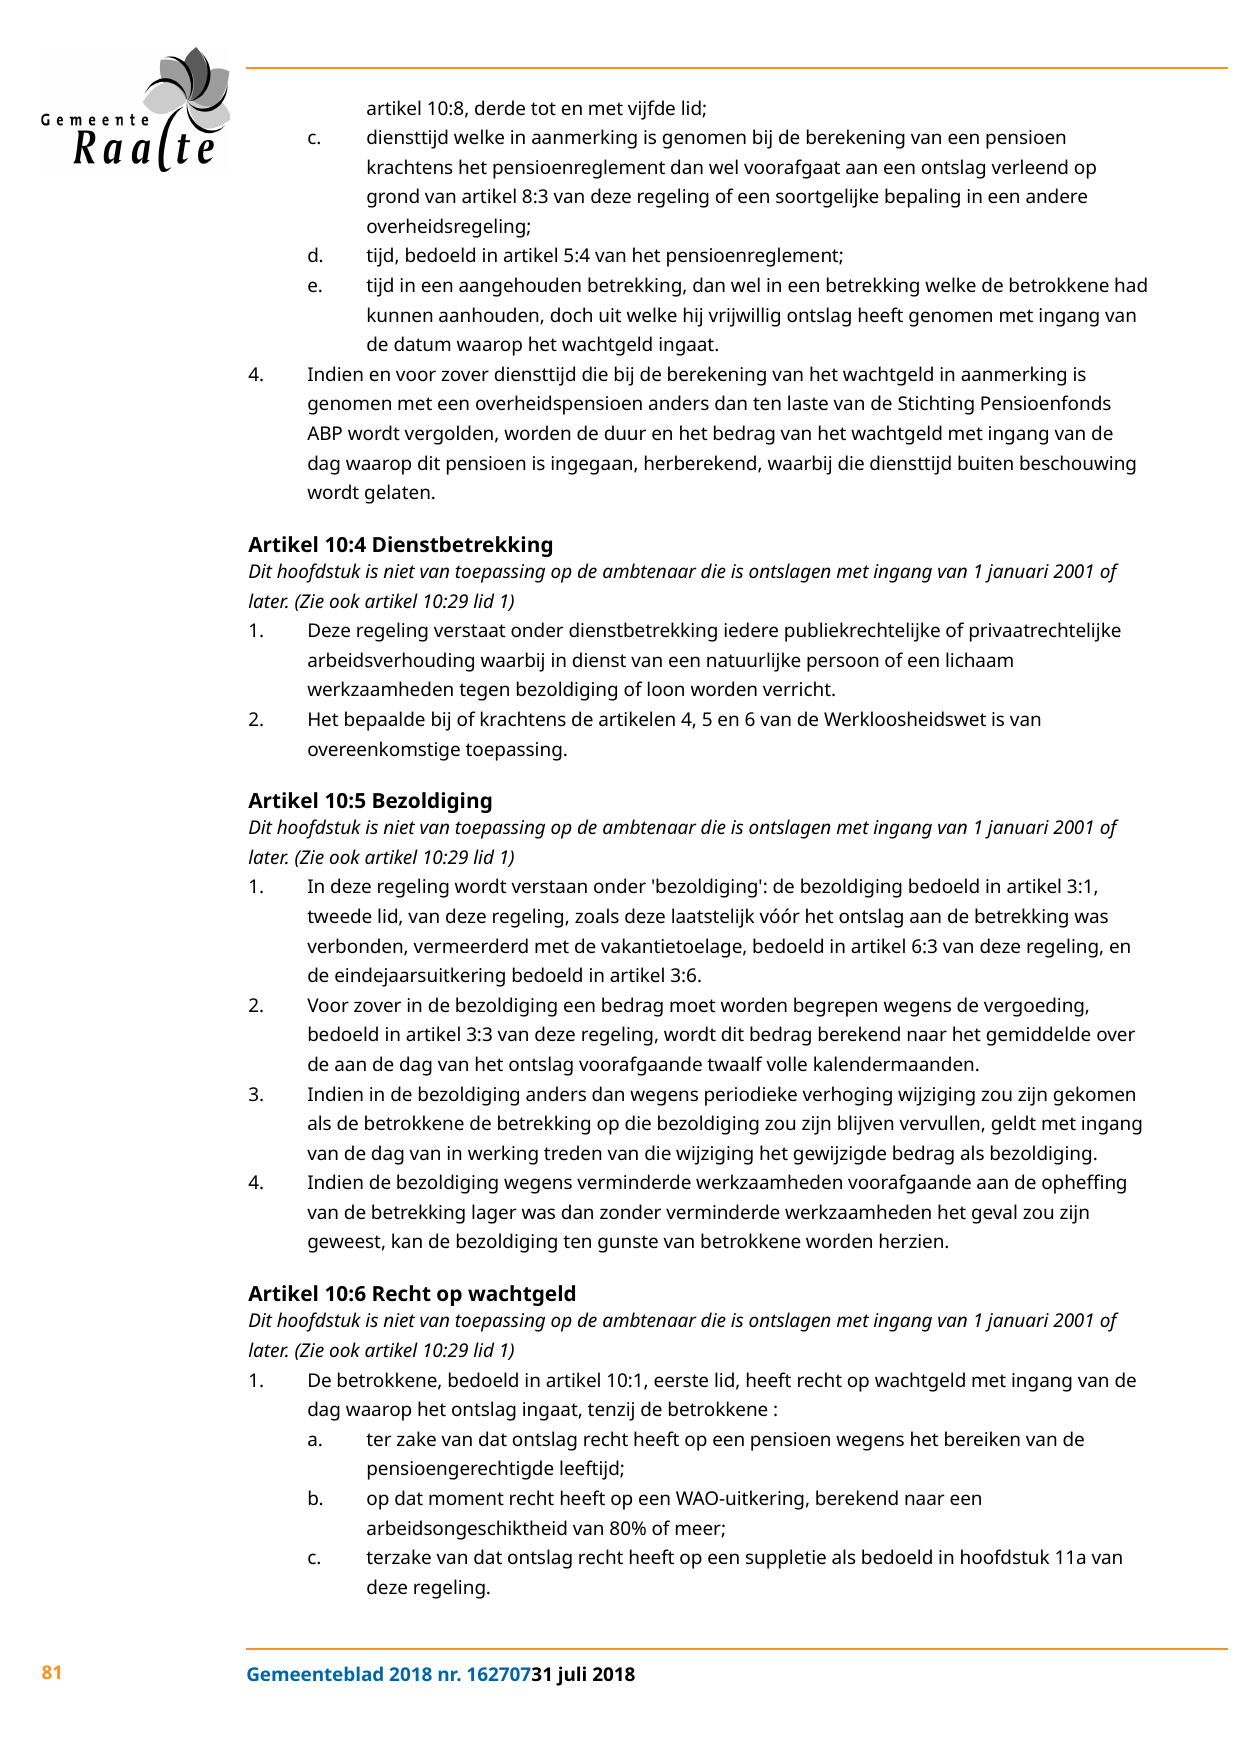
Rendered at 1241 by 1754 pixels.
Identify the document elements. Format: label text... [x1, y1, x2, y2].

text Dit hoofdstuk is niet van toepassing op de ambtenaar die is ontslagen met ingang van 1 januari 2001 of later. (Zie ook artikel 10:29 lid 1) [248, 1308, 1152, 1363]
list Het bepaalde bij of krachtens de artikelen 4, 5 en 6 van de Werkloosheidswet is van overeenkomstige toepassing. [248, 706, 1152, 761]
list terzake van dat ontslag recht heeft op een suppletie als bedoeld in hoofdstuk 11a van deze regeling. [307, 1544, 1152, 1599]
text Dit hoofdstuk is niet van toepassing op de ambtenaar die is ontslagen met ingang van 1 januari 2001 of later. (Zie ook artikel 10:29 lid 1) [248, 558, 1152, 613]
list op dat moment recht heeft op een WAO-uitkering, berekend naar een arbeidsongeschiktheid van 80% of meer; [307, 1485, 1152, 1540]
text Artikel 10:4 Dienstbetrekking [248, 530, 1152, 558]
list tijd, bedoeld in artikel 5:4 van het pensioenreglement; [307, 243, 1152, 268]
text Artikel 10:5 Bezoldiging [248, 786, 1152, 814]
picture [41, 47, 231, 172]
list Indien en voor zover diensttijd die bij de berekening van het wachtgeld in aanmerking is genomen met een overheidspensioen anders dan ten laste van de Stichting Pensioenfonds ABP wordt vergolden, worden de duur en het bedrag van het wachtgeld met ingang van de dag waarop dit pensioen is ingegaan, herberekend, waarbij die diensttijd buiten beschouwing wordt gelaten. [248, 361, 1152, 505]
list ter zake van dat ontslag recht heeft op een pensioen wegens het bereiken van de pensioengerechtigde leeftijd; [307, 1426, 1152, 1481]
list Deze regeling verstaat onder dienstbetrekking iedere publiekrechtelijke of privaatrechtelijke arbeidsverhouding waarbij in dienst van een natuurlijke persoon of een lichaam werkzaamheden tegen bezoldiging of loon worden verricht. [248, 617, 1152, 702]
list In deze regeling wordt verstaan onder 'bezoldiging': de bezoldiging bedoeld in artikel 3:1, tweede lid, van deze regeling, zoals deze laatstelijk vóór het ontslag aan de betrekking was verbonden, vermeerderd met de vakantietoelage, bedoeld in artikel 6:3 van deze regeling, en de eindejaarsuitkering bedoeld in artikel 3:6. [248, 874, 1152, 988]
list artikel 10:8, derde tot en met vijfde lid; [307, 95, 1152, 121]
text Dit hoofdstuk is niet van toepassing op de ambtenaar die is ontslagen met ingang van 1 januari 2001 of later. (Zie ook artikel 10:29 lid 1) [248, 814, 1152, 870]
list diensttijd welke in aanmerking is genomen bij de berekening van een pensioen krachtens het pensioenreglement dan wel voorafgaat aan een ontslag verleend op grond van artikel 8:3 van deze regeling of een soortgelijke bepaling in een andere overheidsregeling; [307, 124, 1152, 239]
list tijd in een aangehouden betrekking, dan wel in een betrekking welke de betrokkene had kunnen aanhouden, doch uit welke hij vrijwillig ontslag heeft genomen met ingang van de datum waarop het wachtgeld ingaat. [307, 272, 1152, 357]
list Voor zover in de bezoldiging een bedrag moet worden begrepen wegens de vergoeding, bedoeld in artikel 3:3 van deze regeling, wordt dit bedrag berekend naar het gemiddelde over de aan de dag van het ontslag voorafgaande twaalf volle kalendermaanden. [248, 992, 1152, 1077]
list Indien de bezoldiging wegens verminderde werkzaamheden voorafgaande aan de opheffing van de betrekking lager was dan zonder verminderde werkzaamheden het geval zou zijn geweest, kan de bezoldiging ten gunste van betrokkene worden herzien. [248, 1169, 1152, 1254]
text Artikel 10:6 Recht op wachtgeld [248, 1279, 1152, 1308]
list De betrokkene, bedoeld in artikel 10:1, eerste lid, heeft recht op wachtgeld met ingang van de dag waarop het ontslag ingaat, tenzij de betrokkene : [248, 1367, 1152, 1422]
list Indien in de bezoldiging anders dan wegens periodieke verhoging wijziging zou zijn gekomen als de betrokkene de betrekking op die bezoldiging zou zijn blijven vervullen, geldt met ingang van de dag van in werking treden van die wijziging het gewijzigde bedrag als bezoldiging. [248, 1081, 1152, 1166]
